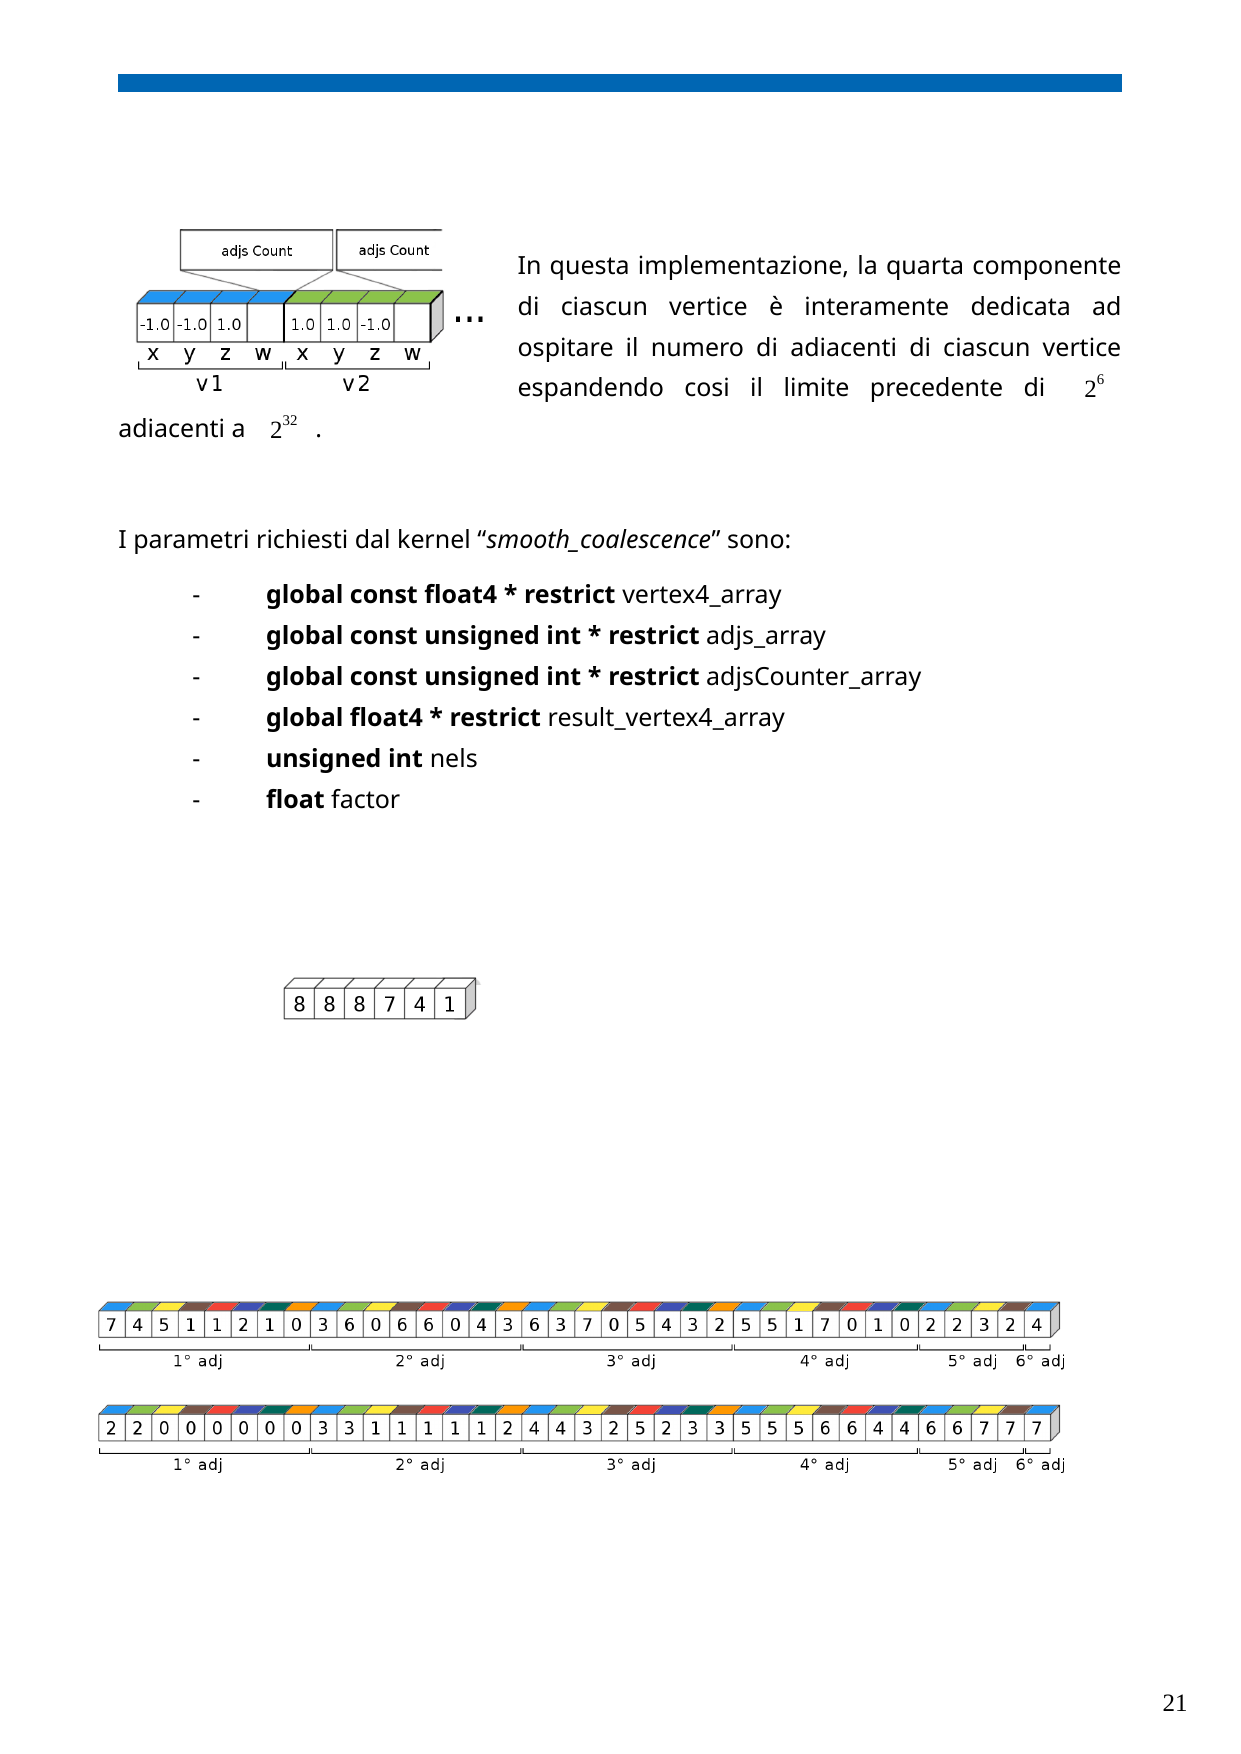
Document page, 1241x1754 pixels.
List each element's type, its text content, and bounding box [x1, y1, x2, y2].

text - global const float4 * restrict vertex4_array - global const unsigned int * restrict adjs_array - global const unsigned int * restrict adjsCounter_array - global float4 * restrict result_vertex4_array - unsigned int nels - float factor [118, 577, 1122, 815]
picture [272, 969, 489, 1028]
text In questa implementazione, la quarta componente di ciascun vertice è interamente dedicata ad ospitare il numero di adiacenti di ciascun vertice espandendo cosi il limite precedente di adiacenti a . [118, 207, 1122, 445]
picture [120, 212, 500, 409]
text I parametri richiesti dal kernel “smooth_coalescence” sono: [118, 522, 1122, 556]
picture [77, 1281, 1082, 1489]
